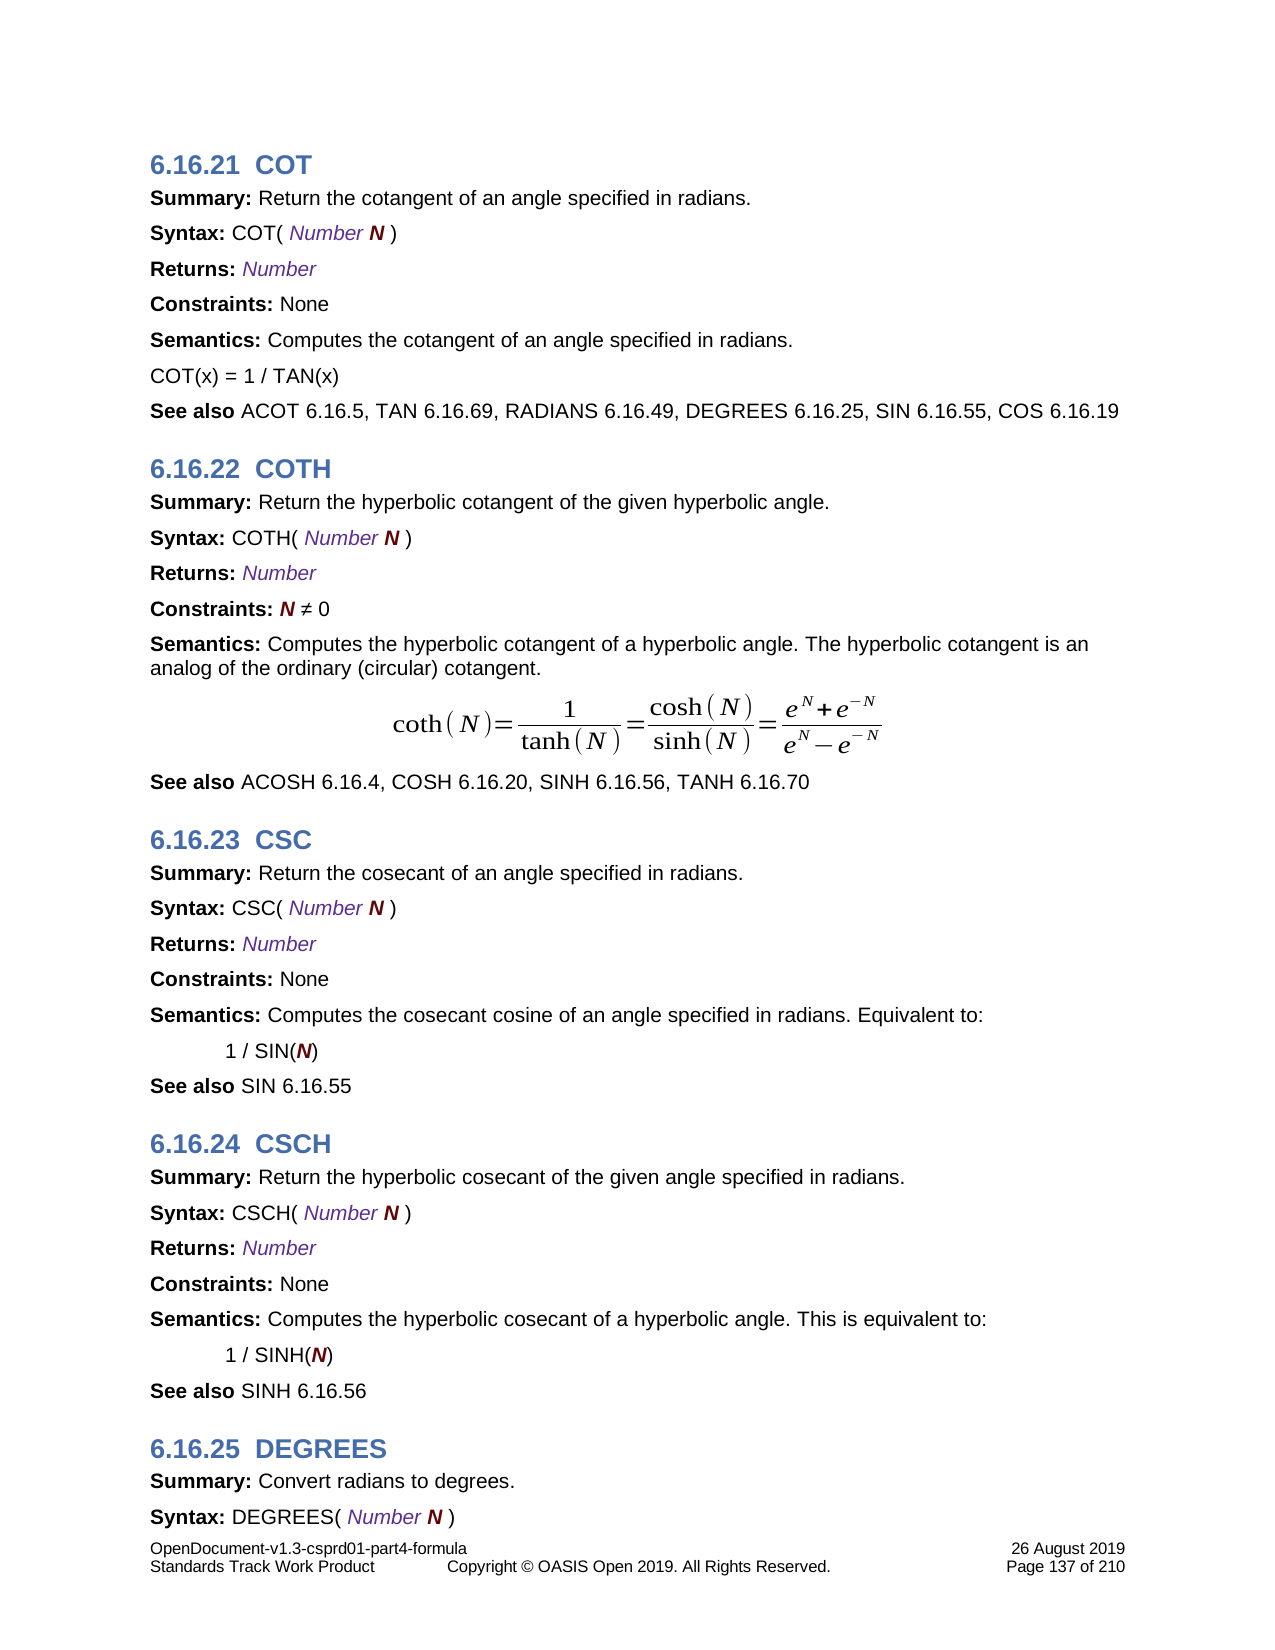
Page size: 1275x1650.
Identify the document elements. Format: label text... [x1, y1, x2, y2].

subtitle CSC [150, 825, 1125, 855]
text Returns: Number [150, 257, 1125, 281]
text Returns: Number [150, 562, 1125, 585]
text See also SIN 6.16.55 [150, 1075, 1125, 1098]
text Syntax: COTH( Number N ) [150, 526, 1125, 549]
text 1 / SINH(N) [150, 1343, 1125, 1367]
subtitle DEGREES [150, 1434, 1125, 1464]
subtitle COT [150, 150, 1125, 180]
text Syntax: DEGREES( Number N ) [150, 1505, 1125, 1529]
text Syntax: CSCH( Number N ) [150, 1201, 1125, 1224]
text 1 / SIN(N) [150, 1039, 1125, 1063]
text Constraints: None [150, 1272, 1125, 1296]
text Returns: Number [150, 1237, 1125, 1260]
text Syntax: COT( Number N ) [150, 222, 1125, 245]
subtitle COTH [150, 454, 1125, 484]
text Syntax: CSC( Number N ) [150, 897, 1125, 920]
text Summary: Return the hyperbolic cosecant of the given angle specified in radians. [150, 1165, 1125, 1189]
text Summary: Return the cotangent of an angle specified in radians. [150, 186, 1125, 209]
text Summary: Convert radians to degrees. [150, 1470, 1125, 1493]
subtitle CSCH [150, 1129, 1125, 1159]
text Semantics: Computes the hyperbolic cosecant of a hyperbolic angle. This is equivalent to: [150, 1308, 1125, 1331]
text Constraints: None [150, 293, 1125, 316]
text Semantics: Computes the hyperbolic cotangent of a hyperbolic angle. The hyperbolic cotangent is an analog of the ordinary (circular) cotangent. [150, 633, 1125, 680]
text COT(x) = 1 / TAN(x) [150, 364, 1125, 388]
text See also SINH 6.16.56 [150, 1379, 1125, 1403]
text See also ACOSH 6.16.4, COSH 6.16.20, SINH 6.16.56, TANH 6.16.70 [150, 770, 1125, 794]
text Semantics: Computes the cosecant cosine of an angle specified in radians. Equivalent to: [150, 1003, 1125, 1027]
text Constraints: N ≠ 0 [150, 597, 1125, 621]
text Returns: Number [150, 932, 1125, 956]
text Summary: Return the hyperbolic cotangent of the given hyperbolic angle. [150, 490, 1125, 514]
text Semantics: Computes the cotangent of an angle specified in radians. [150, 328, 1125, 352]
text Summary: Return the cosecant of an angle specified in radians. [150, 861, 1125, 884]
text See also ACOT 6.16.5, TAN 6.16.69, RADIANS 6.16.49, DEGREES 6.16.25, SIN 6.16.55, COS 6.16.19 [150, 400, 1125, 423]
text Constraints: None [150, 968, 1125, 991]
